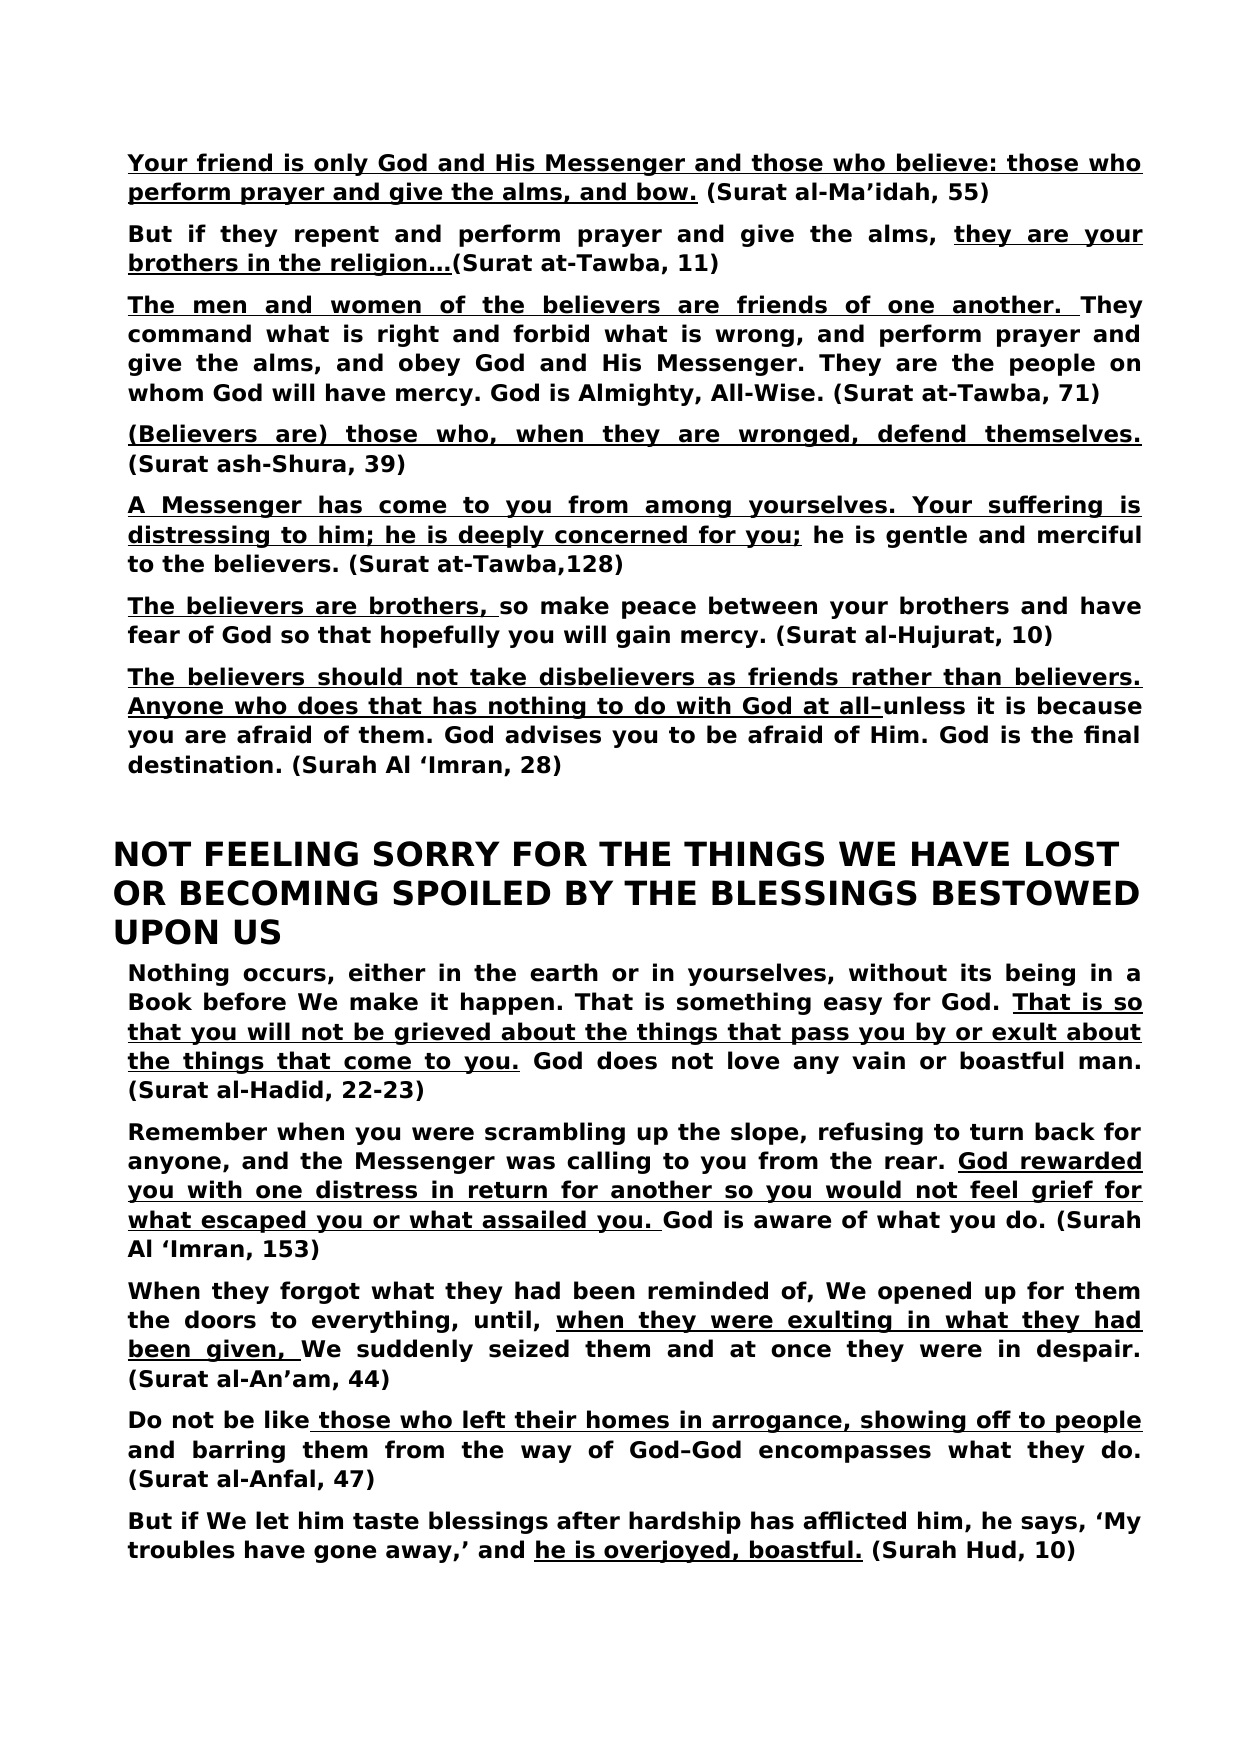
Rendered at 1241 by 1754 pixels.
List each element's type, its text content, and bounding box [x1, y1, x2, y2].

text Your friend is only God and His Messenger and those who believe: those who [127, 150, 1143, 173]
text The men and women of the believers are friends of one another. They command what is right and forbid what is wrong, and perform prayer and give the alms, and obey God and His Messenger. They are the people on whom God will have mercy. God is Almighty, All-Wise. (Surat at-Tawba, 71) [127, 292, 1143, 407]
text Nothing occurs, either in the earth or in yourselves, without its being in a Book before We make it happen. That is something easy for God. That is so that you will not be grieved about the things that pass you by or exult about the things that come to you. God does not love any vain or boastful man. (Surat al-Hadid, 22-23) [127, 960, 1143, 1104]
text But if We let him taste blessings after hardship has afflicted him, he says, ‘My troubles have gone away,’ and he is overjoyed, boastful. (Surah Hud, 10) [127, 1508, 1143, 1564]
text The believers should not take disbelievers as friends rather than believers. [127, 664, 1143, 687]
text The believers are brothers, so make peace between your brothers and have fear of God so that hopefully you will gain mercy. (Surat al-Hujurat, 10) [127, 593, 1143, 649]
text (Believers are) those who, when they are wronged, defend themselves. (Surat ash-Shura, 39) [127, 422, 1143, 478]
text perform prayer and give the alms, and bow. (Surat al-Ma’idah, 55) [127, 174, 1143, 206]
text Anyone who does that has nothing to do with God at all–unless it is because you are afraid of them. God advises you to be afraid of Him. God is the final destination. (Surah Al ‘Imran, 28) [127, 688, 1143, 778]
text But if they repent and perform prayer and give the alms, they are your brothers in the religion…(Surat at-Tawba, 11) [127, 221, 1143, 277]
text When they forgot what they had been reminded of, We opened up for them the doors to everything, until, when they were exulting in what they had been given, We suddenly seized them and at once they were in despair. (Surat al-An’am, 44) [127, 1278, 1143, 1392]
subtitle NOT FEELING SORRY FOR THE THINGS WE HAVE LOST OR BECOMING SPOILED BY THE BLESSINGS BESTOWED UPON US [112, 835, 1165, 952]
text Remember when you were scrambling up the slope, refusing to turn back for anyone, and the Messenger was calling to you from the rear. God rewarded you with one distress in return for another so you would not feel grief for [127, 1119, 1143, 1201]
text A Messenger has come to you from among yourselves. Your suffering is distressing to him; he is deeply concerned for you; he is gentle and merciful to the believers. (Surat at-Tawba,128) [127, 493, 1143, 578]
text what escaped you or what assailed you. God is aware of what you do. (Surah Al ‘Imran, 153) [127, 1202, 1143, 1263]
text Do not be like those who left their homes in arrogance, showing off to people and barring them from the way of God–God encompasses what they do. (Surat al-Anfal, 47) [127, 1408, 1143, 1493]
